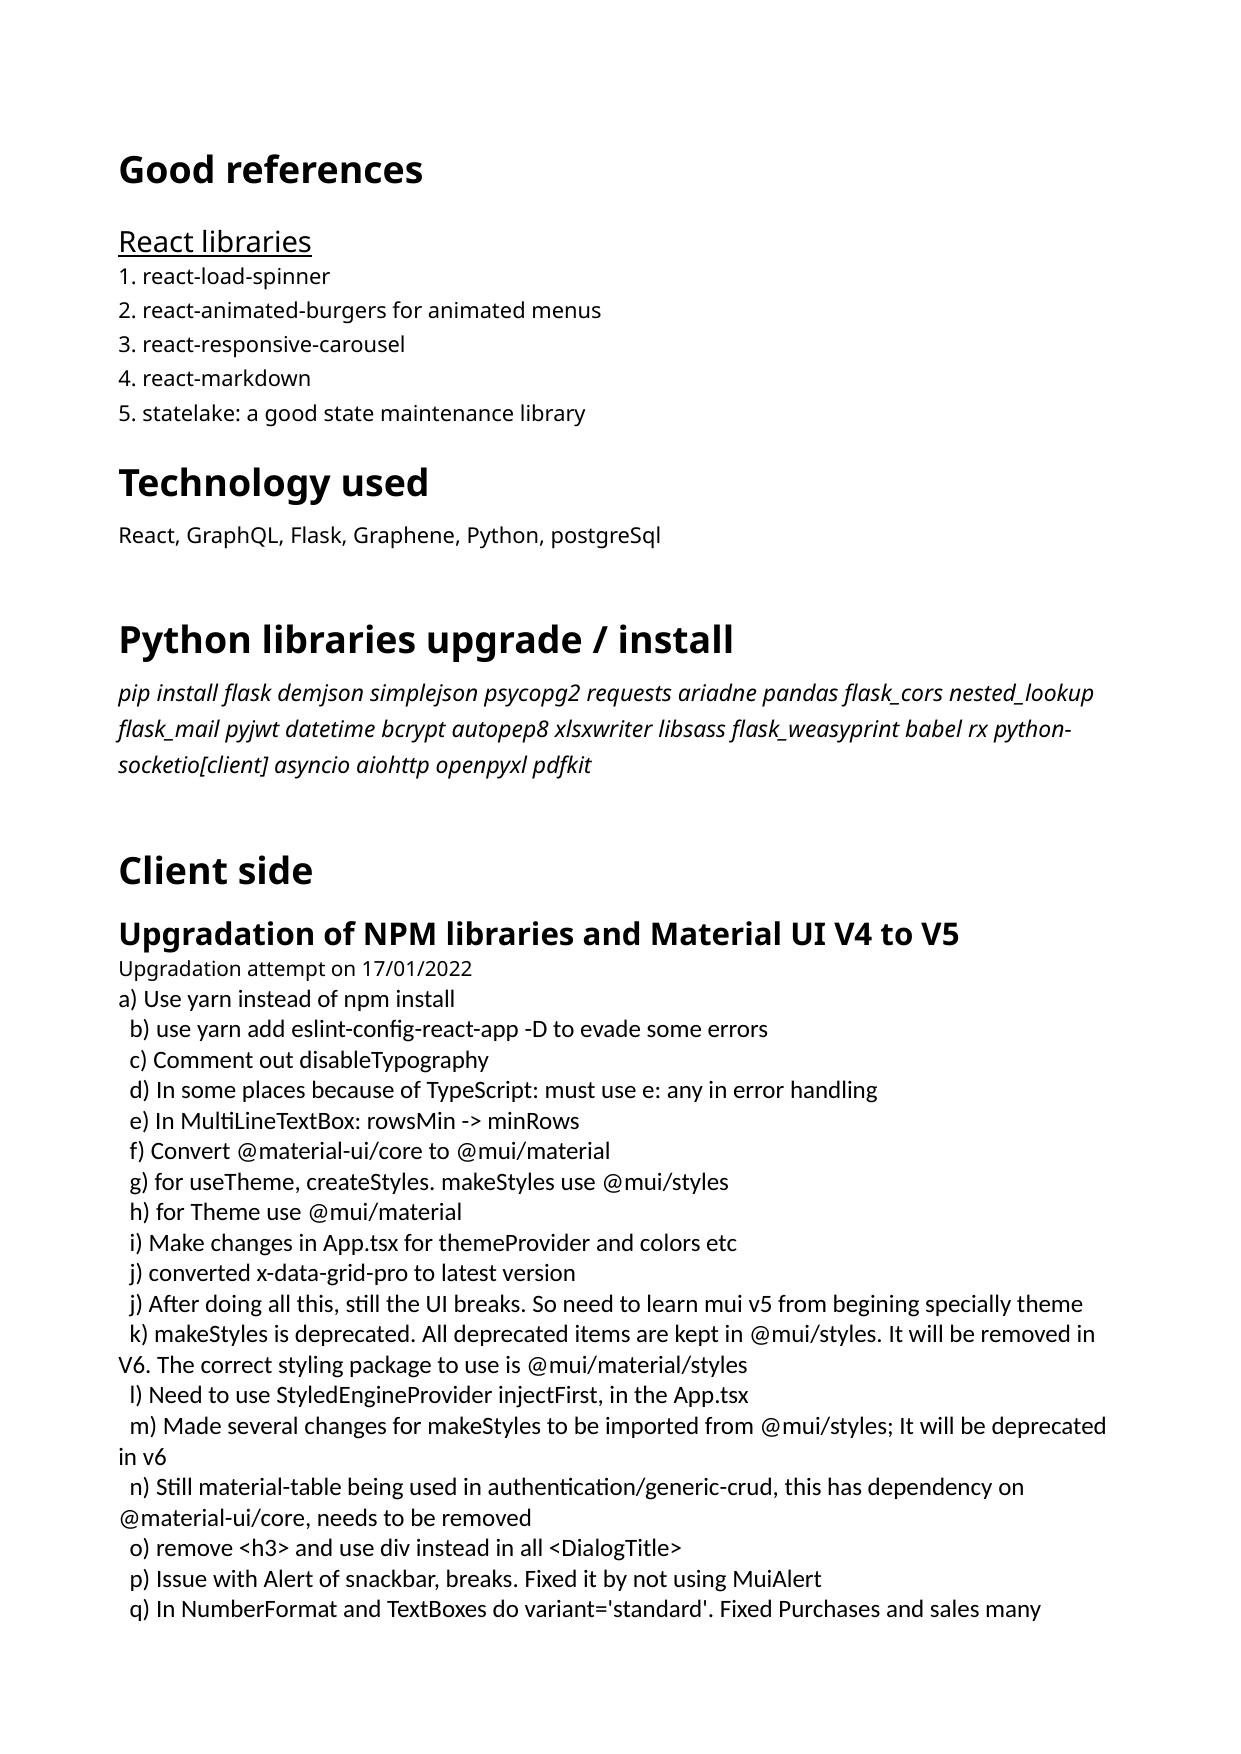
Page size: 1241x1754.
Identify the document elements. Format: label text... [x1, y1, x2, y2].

text i) Make changes in App.tsx for themeProvider and colors etc [118, 1227, 1122, 1258]
text n) Still material-table being used in authentication/generic-crud, this has dependency on @material-ui/core, needs to be removed [118, 1471, 1122, 1532]
text q) In NumberFormat and TextBoxes do variant='standard'. Fixed Purchases and sales many [118, 1593, 1122, 1624]
text j) converted x-data-grid-pro to latest version [118, 1258, 1122, 1288]
text h) for Theme use @mui/material [118, 1197, 1122, 1227]
text 3. react-responsive-carousel [118, 329, 1122, 359]
text 2. react-animated-burgers for animated menus [118, 295, 1122, 325]
text g) for useTheme, createStyles. makeStyles use @mui/styles [118, 1166, 1122, 1197]
text 1. react-load-spinner [118, 261, 1122, 291]
text k) makeStyles is deprecated. All deprecated items are kept in @mui/styles. It will be removed in V6. The correct styling package to use is @mui/material/styles [118, 1319, 1122, 1380]
text p) Issue with Alert of snackbar, breaks. Fixed it by not using MuiAlert [118, 1563, 1122, 1593]
text pip install flask demjson simplejson psycopg2 requests ariadne pandas flask_cors nested_lookup flask_mail pyjwt datetime bcrypt autopep8 xlsxwriter libsass flask_weasyprint babel rx python-socketio[client] asyncio aiohttp openpyxl pdfkit [118, 677, 1122, 780]
text f) Convert @material-ui/core to @mui/material [118, 1136, 1122, 1166]
text 5. statelake: a good state maintenance library [118, 398, 1122, 427]
subtitle React libraries [118, 221, 1122, 261]
text a) Use yarn instead of npm install [118, 983, 1122, 1013]
text j) After doing all this, still the UI breaks. So need to learn mui v5 from begining specially theme [118, 1288, 1122, 1319]
text b) use yarn add eslint-config-react-app -D to evade some errors [118, 1013, 1122, 1044]
text d) In some places because of TypeScript: must use e: any in error handling [118, 1074, 1122, 1105]
text 4. react-markdown [118, 363, 1122, 393]
text o) remove <h3> and use div instead in all <DialogTitle> [118, 1532, 1122, 1563]
subtitle Client side [118, 844, 1122, 895]
text e) In MultiLineTextBox: rowsMin -> minRows [118, 1105, 1122, 1136]
text c) Comment out disableTypography [118, 1044, 1122, 1074]
subtitle Upgradation of NPM libraries and Material UI V4 to V5 [118, 912, 1122, 954]
text l) Need to use StyledEngineProvider injectFirst, in the App.tsx [118, 1380, 1122, 1410]
subtitle Technology used [118, 457, 1122, 508]
text React, GraphQL, Flask, Graphene, Python, postgreSql [118, 520, 1122, 550]
text Upgradation attempt on 17/01/2022 [118, 954, 1122, 983]
subtitle Good references [118, 143, 1122, 194]
text m) Made several changes for makeStyles to be imported from @mui/styles; It will be deprecated in v6 [118, 1410, 1122, 1471]
subtitle Python libraries upgrade / install [118, 614, 1122, 665]
